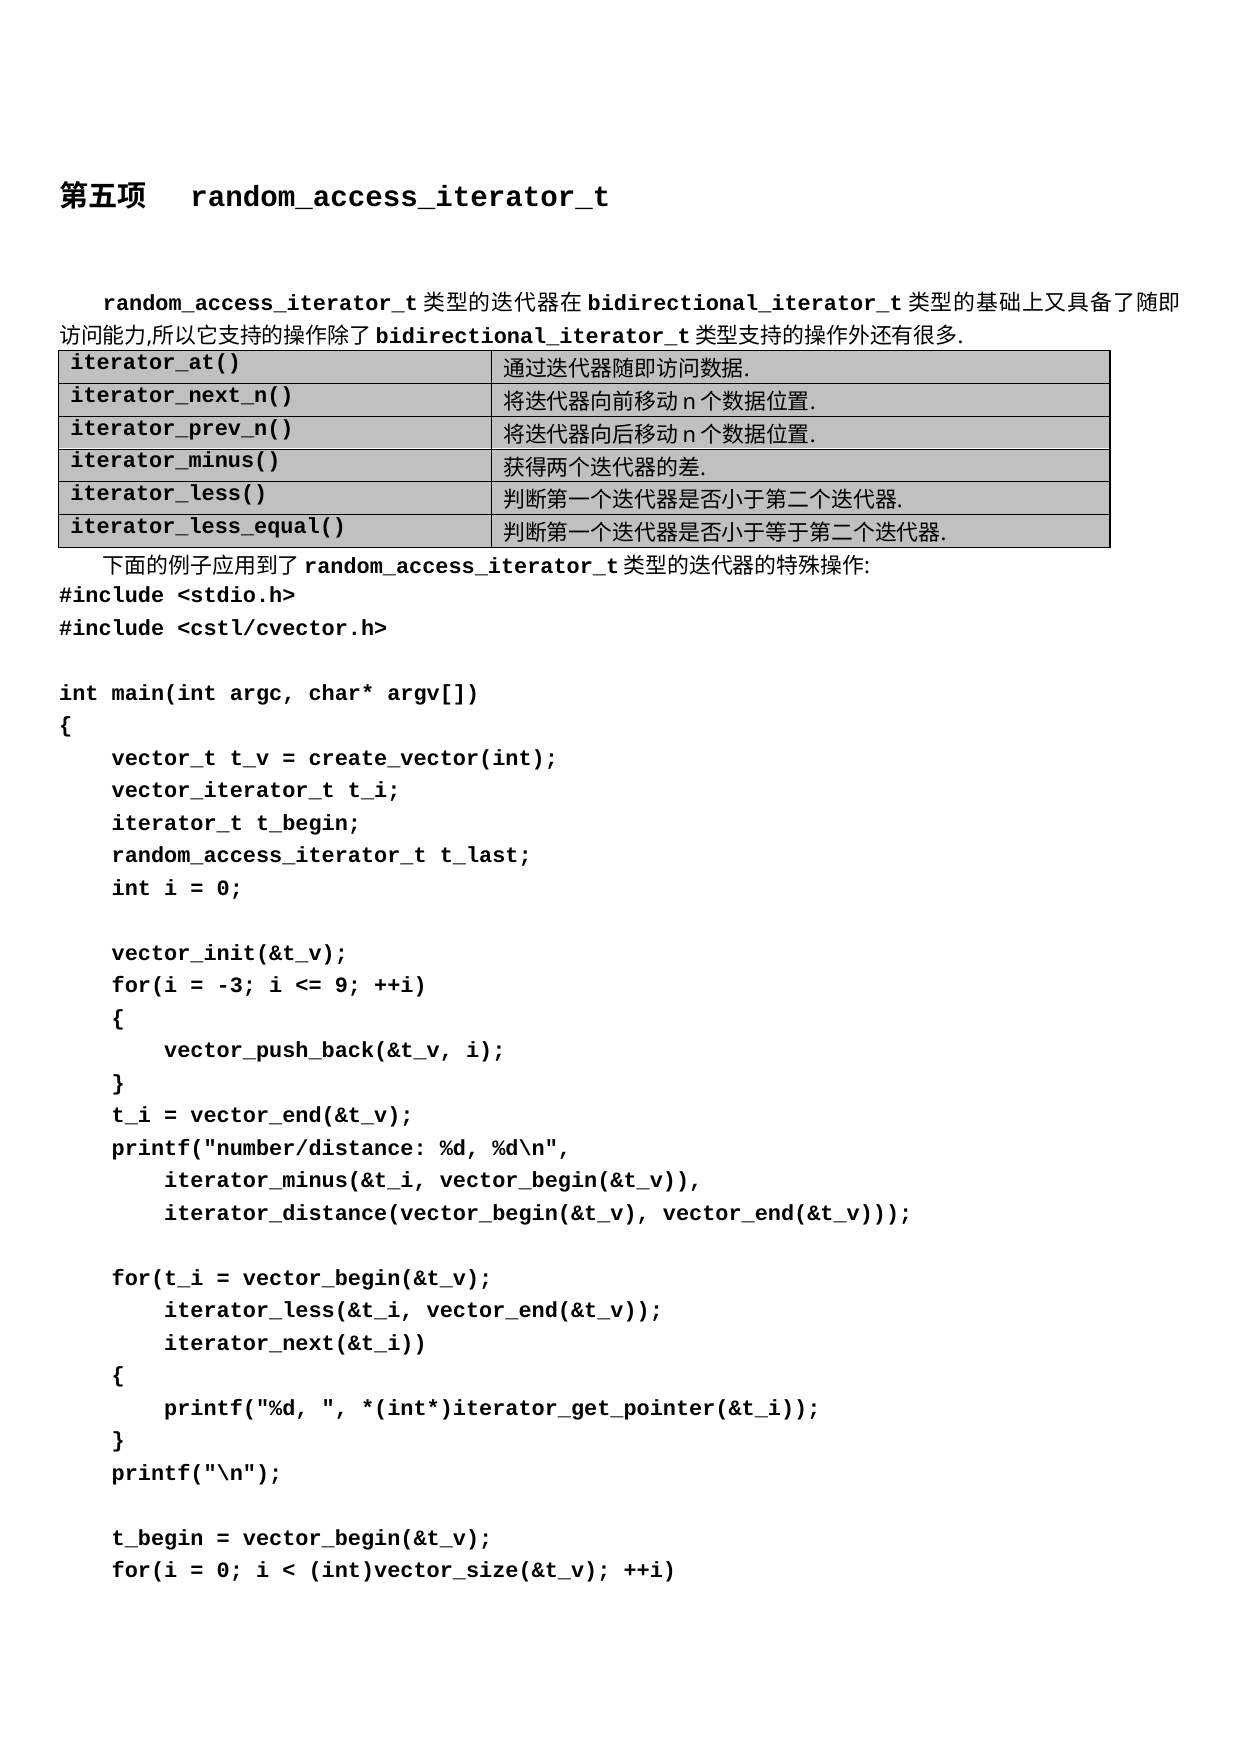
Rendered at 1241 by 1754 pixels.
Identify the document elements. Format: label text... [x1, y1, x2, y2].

text iterator_minus(&t_i, vector_begin(&t_v)), [59, 1165, 1181, 1198]
text printf("%d, ", *(int*)iterator_get_pointer(&t_i)); [59, 1393, 1181, 1425]
text for(i = 0; i < (int)vector_size(&t_v); ++i) [59, 1555, 1181, 1588]
text { [59, 1003, 1181, 1035]
text iterator_t t_begin; [59, 808, 1181, 840]
table_header 通过迭代器随即访问数据. [492, 351, 1109, 383]
text random_access_iterator_t类型的迭代器在bidirectional_iterator_t类型的基础上又具备了随即访问能力,所以它支持的操作除了bidirectional_iterator_t类型支持的操作外还有很多. [59, 285, 1181, 350]
text iterator_distance(vector_begin(&t_v), vector_end(&t_v))); [59, 1198, 1181, 1230]
table_cell 获得两个迭代器的差. [492, 450, 1109, 481]
text #include <cstl/cvector.h> [59, 613, 1181, 645]
text } [59, 1425, 1181, 1458]
table_cell iterator_minus() [59, 450, 491, 481]
text for(t_i = vector_begin(&t_v); [59, 1263, 1181, 1295]
table_cell 将迭代器向前移动n个数据位置. [492, 384, 1109, 416]
table_cell 将迭代器向后移动n个数据位置. [492, 417, 1109, 448]
table_header iterator_at() [59, 351, 491, 383]
text { [59, 1360, 1181, 1393]
text int main(int argc, char* argv[]) [59, 678, 1181, 710]
text printf("\n"); [59, 1458, 1181, 1490]
text { [59, 710, 1181, 743]
table_cell iterator_less_equal() [59, 515, 491, 547]
text for(i = -3; i <= 9; ++i) [59, 970, 1181, 1003]
subtitle random_access_iterator_t [59, 162, 1181, 227]
text 下面的例子应用到了random_access_iterator_t类型的迭代器的特殊操作: [59, 548, 1181, 580]
text iterator_next(&t_i)) [59, 1328, 1181, 1360]
text vector_init(&t_v); [59, 938, 1181, 970]
table_cell iterator_next_n() [59, 384, 491, 416]
text t_begin = vector_begin(&t_v); [59, 1523, 1181, 1555]
table_cell iterator_less() [59, 482, 491, 514]
text t_i = vector_end(&t_v); [59, 1100, 1181, 1133]
text iterator_less(&t_i, vector_end(&t_v)); [59, 1295, 1181, 1328]
text printf("number/distance: %d, %d\n", [59, 1133, 1181, 1165]
text vector_push_back(&t_v, i); [59, 1035, 1181, 1068]
text random_access_iterator_t t_last; [59, 840, 1181, 873]
text } [59, 1068, 1181, 1100]
text vector_iterator_t t_i; [59, 775, 1181, 808]
text vector_t t_v = create_vector(int); [59, 743, 1181, 775]
text #include <stdio.h> [59, 580, 1181, 613]
table_cell iterator_prev_n() [59, 417, 491, 448]
table_cell 判断第一个迭代器是否小于等于第二个迭代器. [492, 515, 1109, 547]
text int i = 0; [59, 873, 1181, 905]
table_cell 判断第一个迭代器是否小于第二个迭代器. [492, 482, 1109, 514]
